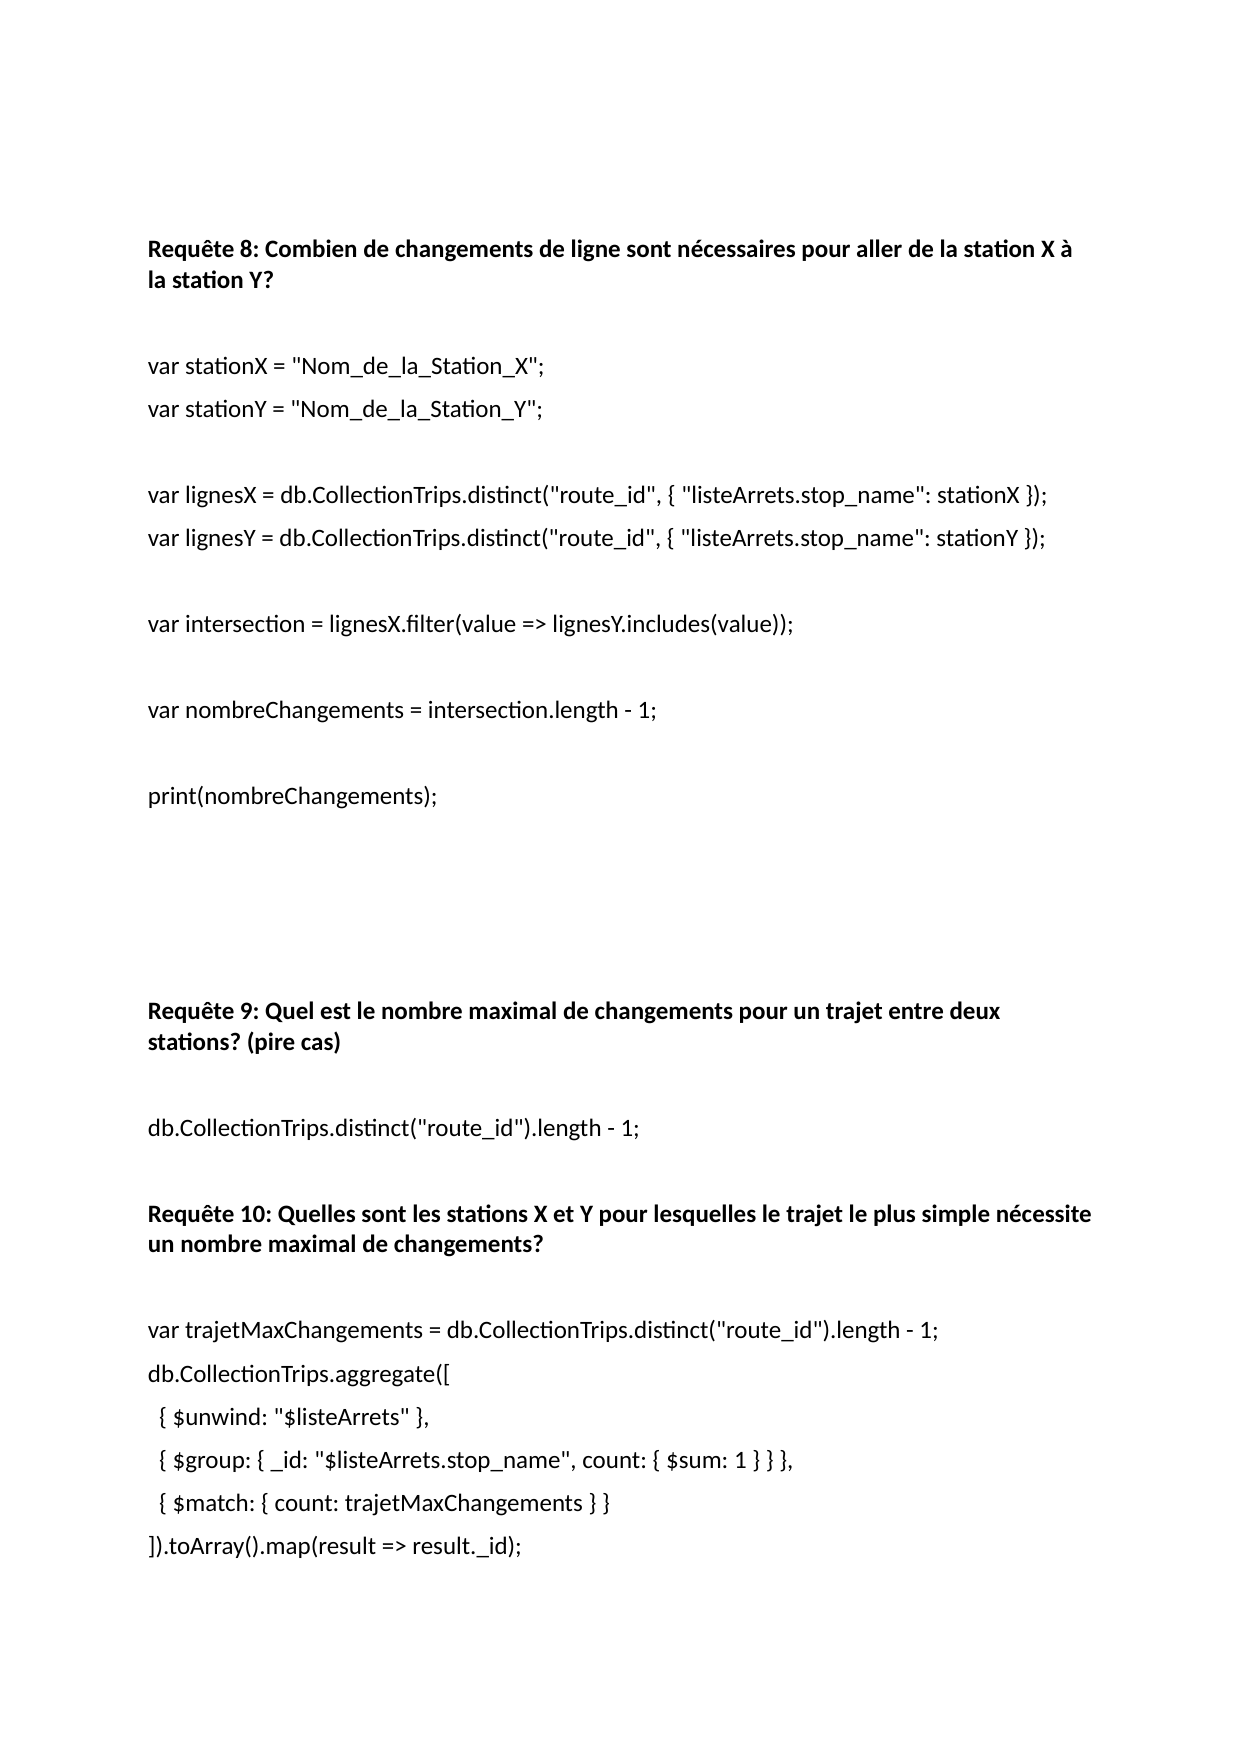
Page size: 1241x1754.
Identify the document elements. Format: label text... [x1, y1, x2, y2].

text var intersection = lignesX.filter(value => lignesY.includes(value)); [148, 608, 1093, 639]
text db.CollectionTrips.distinct("route_id").length - 1; [148, 1112, 1093, 1143]
text var nombreChangements = intersection.length - 1; [148, 694, 1093, 725]
text var stationY = "Nom_de_la_Station_Y"; [148, 393, 1093, 424]
text Requête 9: Quel est le nombre maximal de changements pour un trajet entre deux stations? (pire cas) [148, 996, 1093, 1057]
text Requête 10: Quelles sont les stations X et Y pour lesquelles le trajet le plus simple nécessite un nombre maximal de changements? [148, 1198, 1093, 1259]
text { $unwind: "$listeArrets" }, [148, 1401, 1093, 1431]
text { $match: { count: trajetMaxChangements } } [148, 1487, 1093, 1517]
text { $group: { _id: "$listeArrets.stop_name", count: { $sum: 1 } } }, [148, 1444, 1093, 1474]
text var trajetMaxChangements = db.CollectionTrips.distinct("route_id").length - 1; [148, 1315, 1093, 1345]
text var lignesY = db.CollectionTrips.distinct("route_id", { "listeArrets.stop_name": stationY }); [148, 522, 1093, 553]
text db.CollectionTrips.aggregate([ [148, 1358, 1093, 1388]
text ]).toArray().map(result => result._id); [148, 1530, 1093, 1560]
text Requête 8: Combien de changements de ligne sont nécessaires pour aller de la station X à la station Y? [148, 234, 1093, 295]
text var lignesX = db.CollectionTrips.distinct("route_id", { "listeArrets.stop_name": stationX }); [148, 479, 1093, 510]
text print(nombreChangements); [148, 780, 1093, 811]
text var stationX = "Nom_de_la_Station_X"; [148, 350, 1093, 381]
